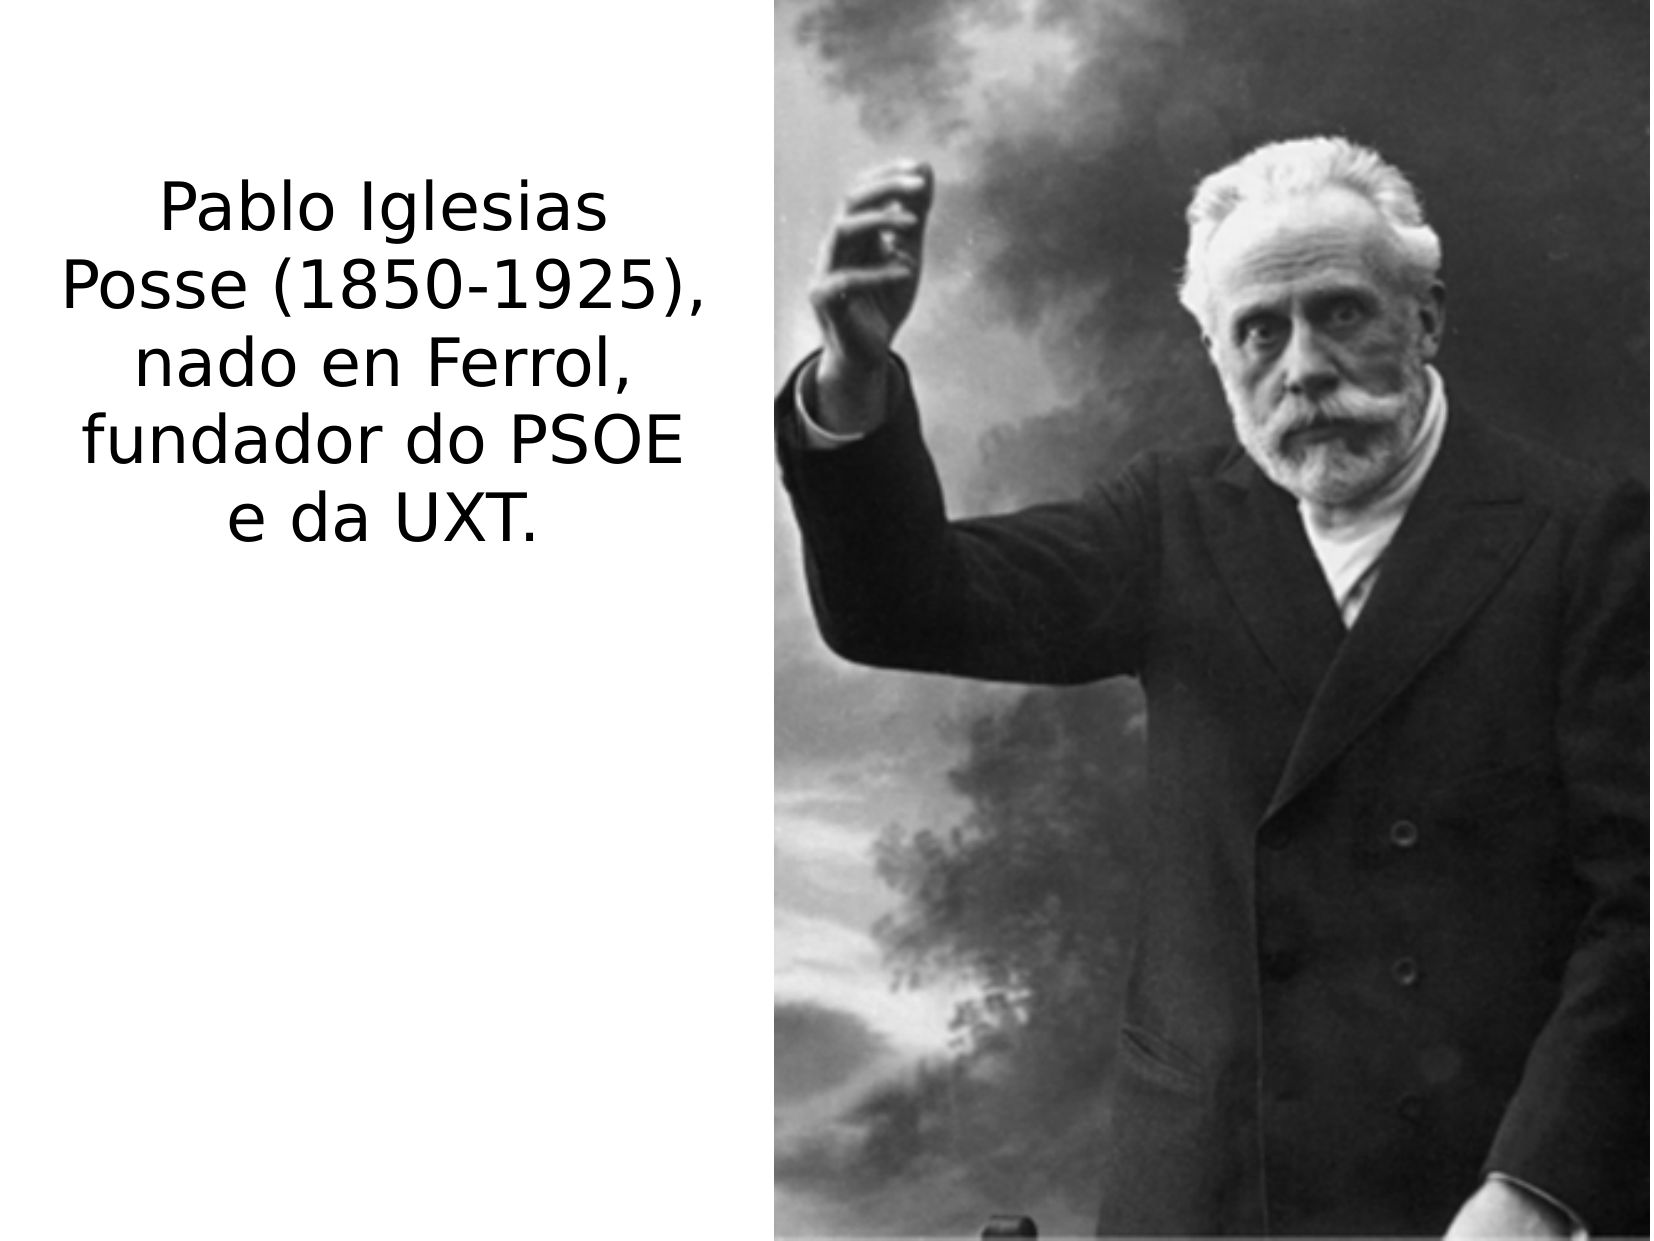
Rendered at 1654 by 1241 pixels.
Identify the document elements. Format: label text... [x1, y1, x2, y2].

text_box Pablo Iglesias Posse (1850-1925), nado en Ferrol, fundador do PSOE e da UXT. [59, 112, 709, 615]
picture [774, 0, 1650, 1241]
